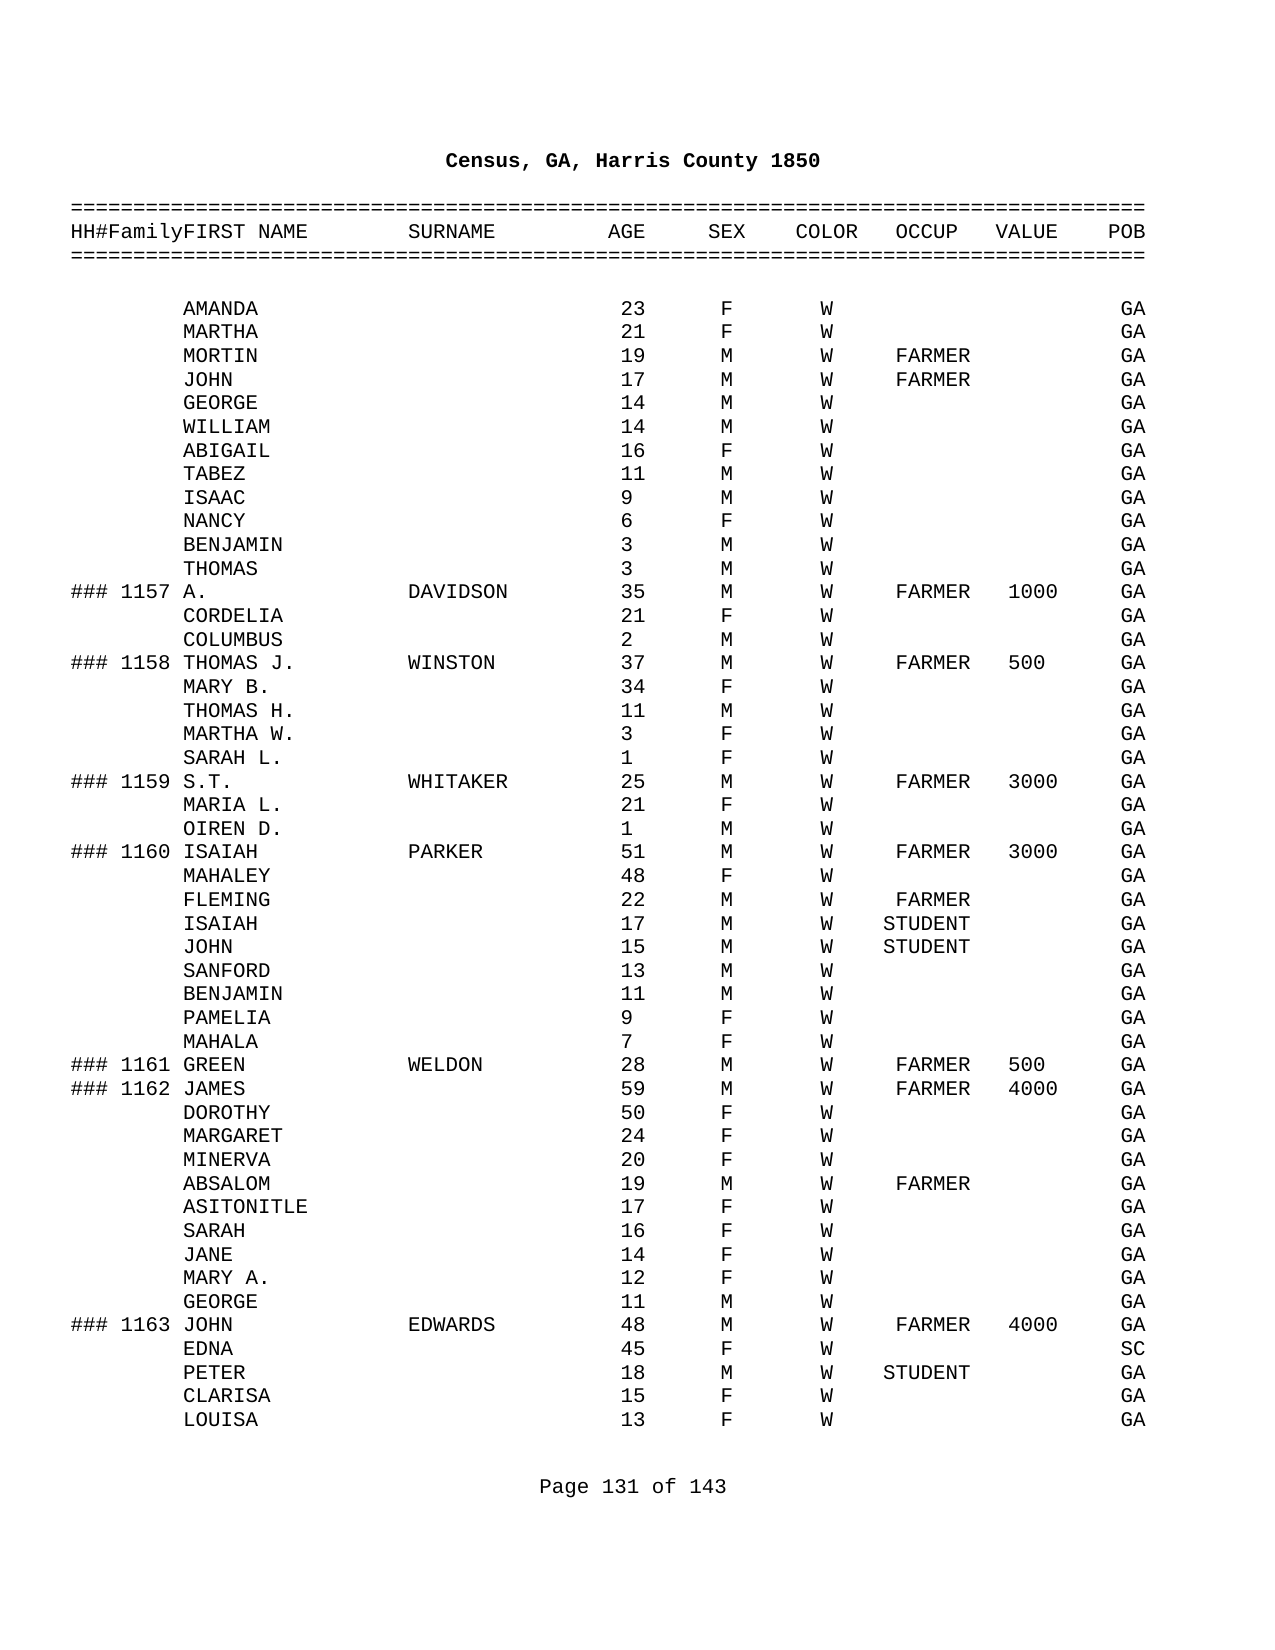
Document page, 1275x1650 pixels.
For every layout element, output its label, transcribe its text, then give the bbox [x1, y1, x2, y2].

text Absalom 19 M W farmer GA [70, 1173, 1195, 1196]
text Oiren D. 1 M W GA [70, 818, 1195, 842]
text Thomas 3 M W GA [70, 558, 1195, 581]
text ### 1163 John EDWARDS 48 M W farmer 4000 GA [70, 1314, 1195, 1338]
text Minerva 20 F W GA [70, 1149, 1195, 1173]
text ### 1158 Thomas J. WINSTON 37 M W farmer 500 GA [70, 652, 1195, 676]
text Mahaley 48 F W GA [70, 865, 1195, 889]
text ### 1159 S.T. WHITAKER 25 M W farmer 3000 GA [70, 771, 1195, 794]
text Mary B. 34 F W GA [70, 676, 1195, 700]
text Amanda 23 F W GA [70, 298, 1195, 321]
text Isaac 9 M W GA [70, 487, 1195, 511]
text ### 1162 James 59 M W farmer 4000 GA [70, 1078, 1195, 1102]
text Cordelia 21 F W GA [70, 605, 1195, 629]
text Maria L. 21 F W GA [70, 794, 1195, 818]
text Isaiah 17 M W student GA [70, 912, 1195, 936]
text Mahala 7 F W GA [70, 1031, 1195, 1054]
text Fleming 22 M W farmer GA [70, 889, 1195, 912]
text Mary A. 12 F W GA [70, 1267, 1195, 1291]
text ### 1157 A. DAVIDSON 35 M W farmer 1000 GA [70, 581, 1195, 605]
text Asitonitle 17 F W GA [70, 1196, 1195, 1220]
text George 14 M W GA [70, 392, 1195, 416]
text Martha 21 F W GA [70, 321, 1195, 345]
text Jane 14 F W GA [70, 1243, 1195, 1267]
text John 15 M W student GA [70, 936, 1195, 960]
text John 17 M W farmer GA [70, 369, 1195, 392]
text Margaret 24 F W GA [70, 1125, 1195, 1149]
text Benjamin 11 M W GA [70, 983, 1195, 1007]
text William 14 M W GA [70, 416, 1195, 439]
text ### 1161 Green WELDON 28 M W farmer 500 GA [70, 1054, 1195, 1078]
text Pamelia 9 F W GA [70, 1007, 1195, 1031]
text Benjamin 3 M W GA [70, 534, 1195, 558]
text Louisa 13 F W GA [70, 1409, 1195, 1433]
text Sanford 13 M W GA [70, 960, 1195, 983]
text Edna 45 F W SC [70, 1338, 1195, 1362]
text Sarah 16 F W GA [70, 1220, 1195, 1243]
text Tabez 11 M W GA [70, 463, 1195, 487]
text Thomas H. 11 M W GA [70, 700, 1195, 723]
text Peter 18 M W student GA [70, 1362, 1195, 1385]
text Dorothy 50 F W GA [70, 1102, 1195, 1125]
text Sarah L. 1 F W GA [70, 747, 1195, 771]
text Columbus 2 M W GA [70, 629, 1195, 652]
text George 11 M W GA [70, 1291, 1195, 1314]
text Mortin 19 M W farmer GA [70, 345, 1195, 369]
text Clarisa 15 F W GA [70, 1385, 1195, 1409]
text Nancy 6 F W GA [70, 511, 1195, 534]
text Martha W. 3 F W GA [70, 723, 1195, 747]
text ### 1160 Isaiah PARKER 51 M W farmer 3000 GA [70, 842, 1195, 865]
text Abigail 16 F W GA [70, 439, 1195, 463]
